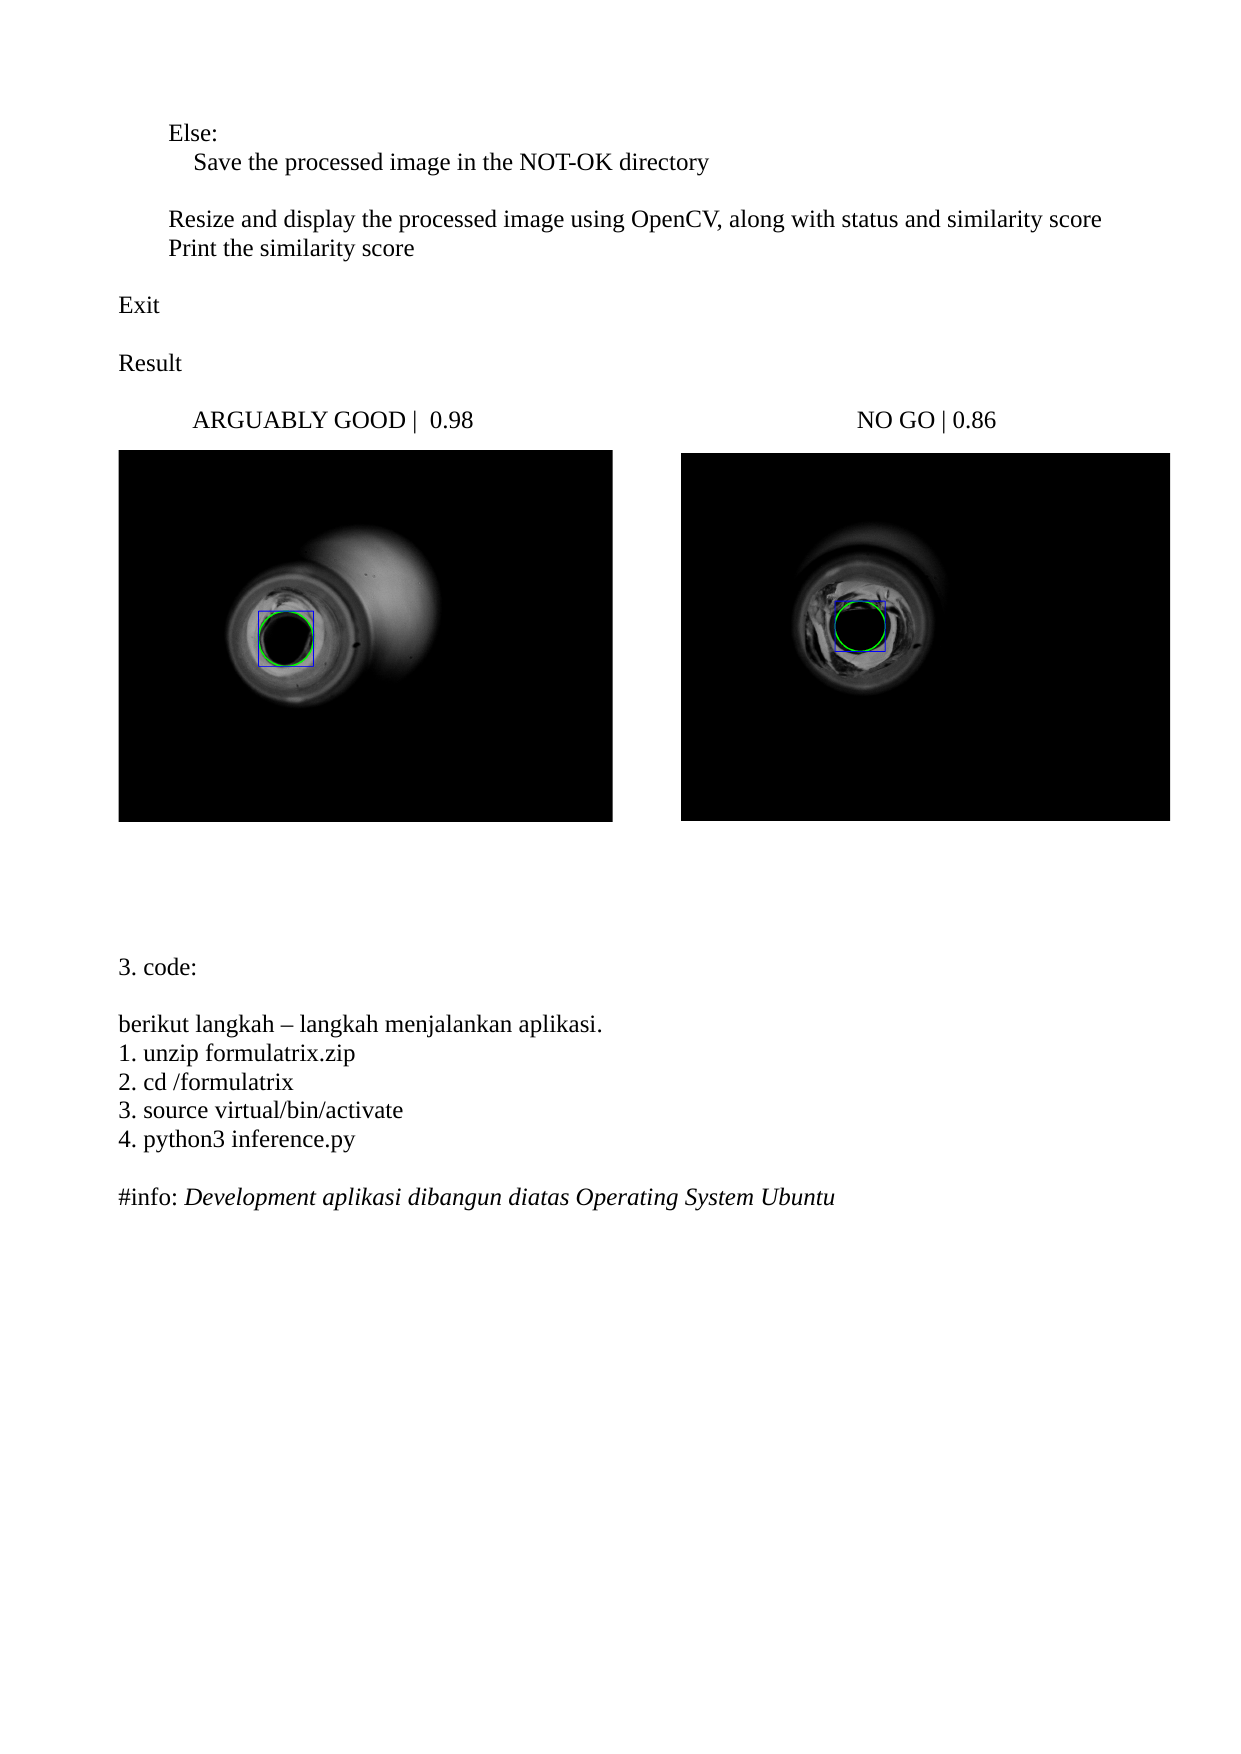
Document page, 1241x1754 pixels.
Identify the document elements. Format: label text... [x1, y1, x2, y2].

text 2. cd /formulatrix [118, 1067, 1122, 1096]
picture [681, 453, 1171, 821]
text 3. source virtual/bin/activate [118, 1096, 1122, 1124]
text berikut langkah – langkah menjalankan aplikasi. [118, 1009, 1122, 1038]
text Exit [118, 291, 1122, 319]
text Result [118, 348, 1122, 377]
text Else: [118, 118, 1122, 147]
text ARGUABLY GOOD | 0.98 NO GO | 0.86 [118, 406, 1122, 434]
text 1. unzip formulatrix.zip [118, 1038, 1122, 1067]
text Resize and display the processed image using OpenCV, along with status and similarity score [118, 204, 1122, 233]
text #info: Development aplikasi dibangun diatas Operating System Ubuntu [118, 1182, 1122, 1211]
picture [118, 450, 613, 822]
text 3. code: [118, 952, 1122, 981]
text 4. python3 inference.py [118, 1124, 1122, 1153]
text Save the processed image in the NOT-OK directory [118, 147, 1122, 176]
text Print the similarity score [118, 233, 1122, 262]
